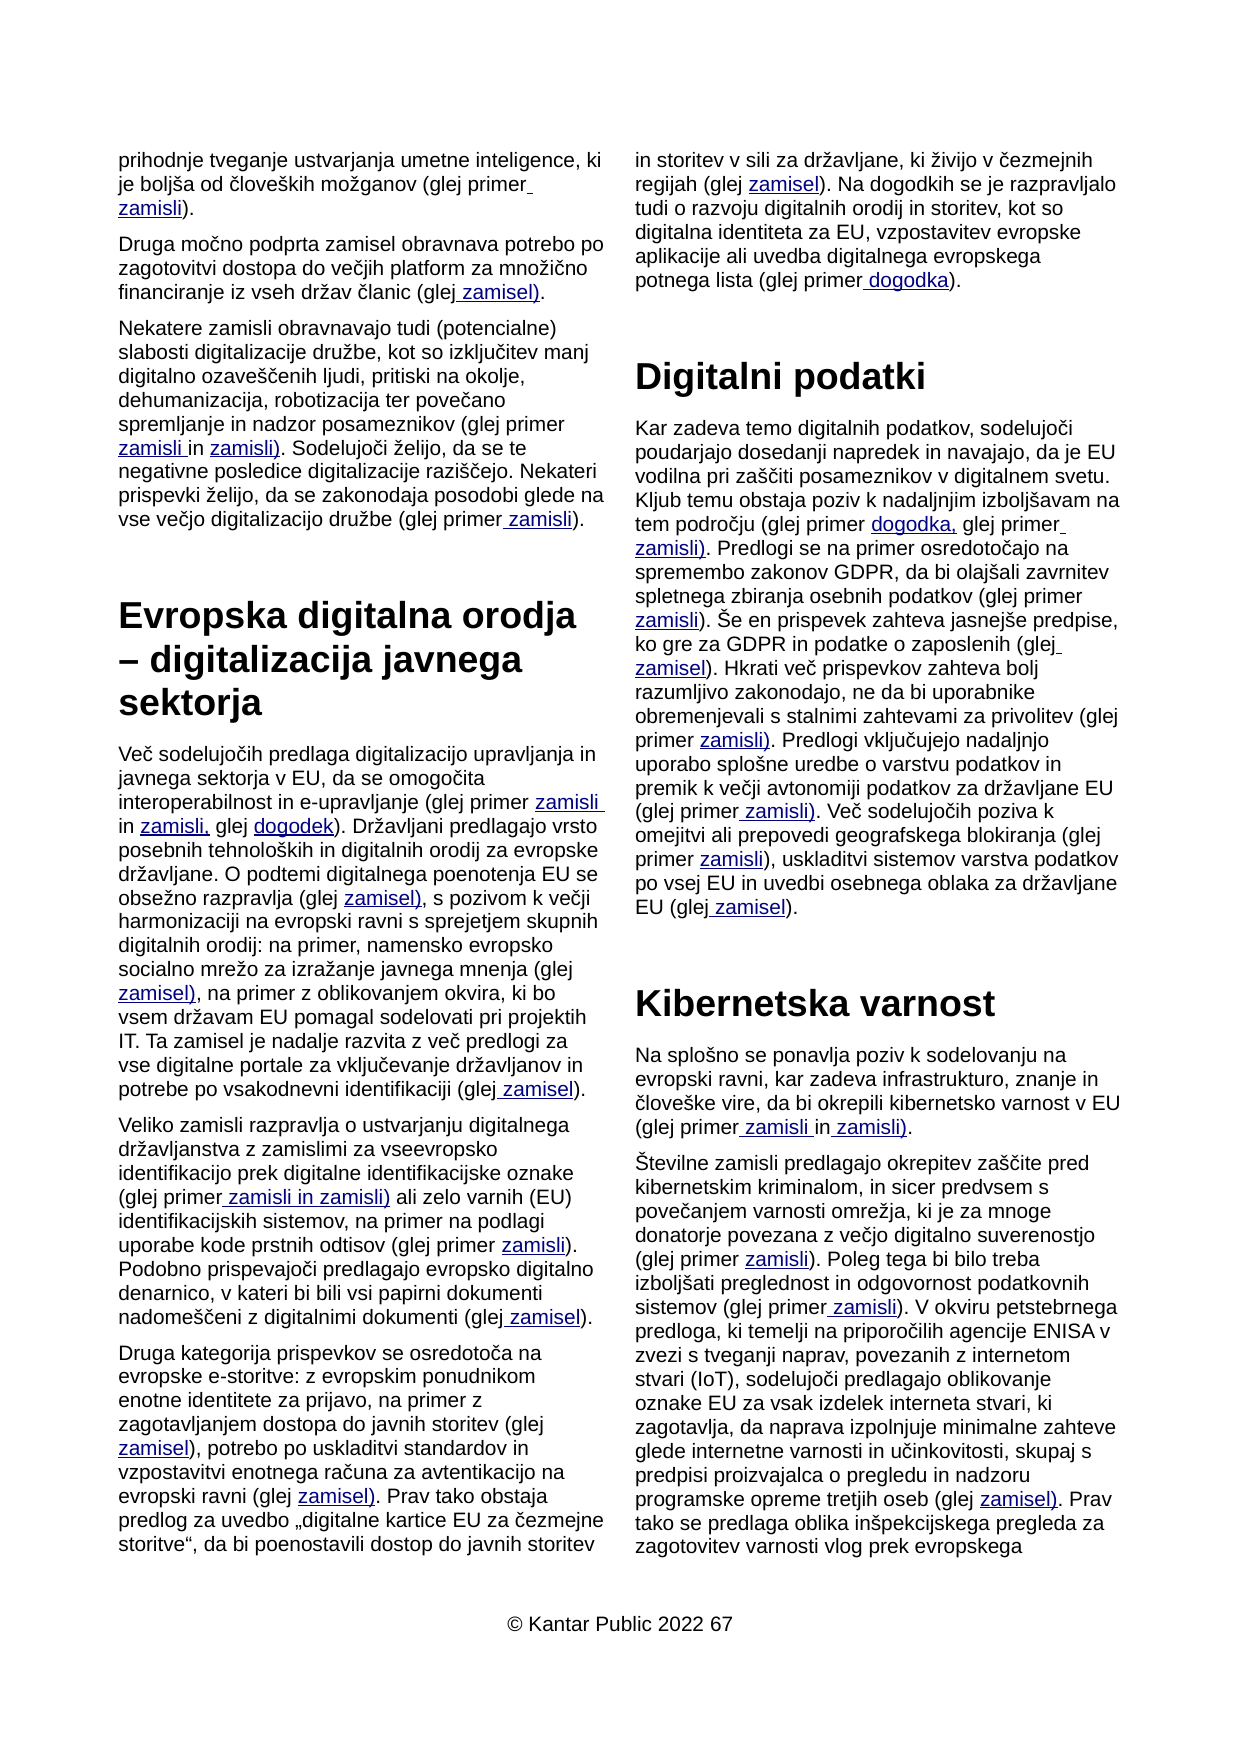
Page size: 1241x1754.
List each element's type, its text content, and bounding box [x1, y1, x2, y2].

text Veliko zamisli razpravlja o ustvarjanju digitalnega državljanstva z zamislimi za vseevropsko identifikacijo prek digitalne identifikacijske oznake (glej primer zamisli in zamisli) ali zelo varnih (EU) identifikacijskih sistemov, na primer na podlagi uporabe kode prstnih odtisov (glej primer zamisli). Podobno prispevajoči predlagajo evropsko digitalno denarnico, v kateri bi bili vsi papirni dokumenti nadomeščeni z digitalnimi dokumenti (glej zamisel). [118, 1113, 605, 1328]
text Kar zadeva temo digitalnih podatkov, sodelujoči poudarjajo dosedanji napredek in navajajo, da je EU vodilna pri zaščiti posameznikov v digitalnem svetu. Kljub temu obstaja poziv k nadaljnjim izboljšavam na tem področju (glej primer dogodka, glej primer zamisli). Predlogi se na primer osredotočajo na spremembo zakonov GDPR, da bi olajšali zavrnitev spletnega zbiranja osebnih podatkov (glej primer zamisli). Še en prispevek zahteva jasnejše predpise, ko gre za GDPR in podatke o zaposlenih (glej zamisel). Hkrati več prispevkov zahteva bolj razumljivo zakonodajo, ne da bi uporabnike obremenjevali s stalnimi zahtevami za privolitev (glej primer zamisli). Predlogi vključujejo nadaljnjo uporabo splošne uredbe o varstvu podatkov in premik k večji avtonomiji podatkov za državljane EU (glej primer zamisli). Več sodelujočih poziva k omejitvi ali prepovedi geografskega blokiranja (glej primer zamisli), uskladitvi sistemov varstva podatkov po vsej EU in uvedbi osebnega oblaka za državljane EU (glej zamisel). [635, 416, 1122, 919]
text in storitev v sili za državljane, ki živijo v čezmejnih regijah (glej zamisel). Na dogodkih se je razpravljalo tudi o razvoju digitalnih orodij in storitev, kot so digitalna identiteta za EU, vzpostavitev evropske aplikacije ali uvedba digitalnega evropskega potnega lista (glej primer dogodka). [635, 148, 1122, 292]
text Na splošno se ponavlja poziv k sodelovanju na evropski ravni, kar zadeva infrastrukturo, znanje in človeške vire, da bi okrepili kibernetsko varnost v EU (glej primer zamisli in zamisli). [635, 1043, 1122, 1139]
text Nekatere zamisli obravnavajo tudi (potencialne) slabosti digitalizacije družbe, kot so izključitev manj digitalno ozaveščenih ljudi, pritiski na okolje, dehumanizacija, robotizacija ter povečano spremljanje in nadzor posameznikov (glej primer zamisli in zamisli). Sodelujoči želijo, da se te negativne posledice digitalizacije raziščejo. Nekateri prispevki želijo, da se zakonodaja posodobi glede na vse večjo digitalizacijo družbe (glej primer zamisli). [118, 316, 605, 531]
text Številne zamisli predlagajo okrepitev zaščite pred kibernetskim kriminalom, in sicer predvsem s povečanjem varnosti omrežja, ki je za mnoge donatorje povezana z večjo digitalno suverenostjo (glej primer zamisli). Poleg tega bi bilo treba izboljšati preglednost in odgovornost podatkovnih sistemov (glej primer zamisli). V okviru petstebrnega predloga, ki temelji na priporočilih agencije ENISA v zvezi s tveganji naprav, povezanih z internetom stvari (IoT), sodelujoči predlagajo oblikovanje oznake EU za vsak izdelek interneta stvari, ki zagotavlja, da naprava izpolnjuje minimalne zahteve glede internetne varnosti in učinkovitosti, skupaj s predpisi proizvajalca o pregledu in nadzoru programske opreme tretjih oseb (glej zamisel). Prav tako se predlaga oblika inšpekcijskega pregleda za zagotovitev varnosti vlog prek evropskega [635, 1151, 1122, 1558]
subtitle Digitalni podatki [635, 354, 1122, 397]
subtitle Evropska digitalna orodja – digitalizacija javnega sektorja [118, 594, 605, 723]
text prihodnje tveganje ustvarjanja umetne inteligence, ki je boljša od človeških možganov (glej primer zamisli). [118, 148, 605, 220]
text Druga močno podprta zamisel obravnava potrebo po zagotovitvi dostopa do večjih platform za množično financiranje iz vseh držav članic (glej zamisel). [118, 232, 605, 304]
text Več sodelujočih predlaga digitalizacijo upravljanja in javnega sektorja v EU, da se omogočita interoperabilnost in e-upravljanje (glej primer zamisli in zamisli, glej dogodek). Državljani predlagajo vrsto posebnih tehnoloških in digitalnih orodij za evropske državljane. O podtemi digitalnega poenotenja EU se obsežno razpravlja (glej zamisel), s pozivom k večji harmonizaciji na evropski ravni s sprejetjem skupnih digitalnih orodij: na primer, namensko evropsko socialno mrežo za izražanje javnega mnenja (glej zamisel), na primer z oblikovanjem okvira, ki bo vsem državam EU pomagal sodelovati pri projektih IT. Ta zamisel je nadalje razvita z več predlogi za vse digitalne portale za vključevanje državljanov in potrebe po vsakodnevni identifikaciji (glej zamisel). [118, 742, 605, 1101]
subtitle Kibernetska varnost [635, 982, 1122, 1025]
text Druga kategorija prispevkov se osredotoča na evropske e-storitve: z evropskim ponudnikom enotne identitete za prijavo, na primer z zagotavljanjem dostopa do javnih storitev (glej zamisel), potrebo po uskladitvi standardov in vzpostavitvi enotnega računa za avtentikacijo na evropski ravni (glej zamisel). Prav tako obstaja predlog za uvedbo „digitalne kartice EU za čezmejne storitve“, da bi poenostavili dostop do javnih storitev [118, 1340, 605, 1556]
